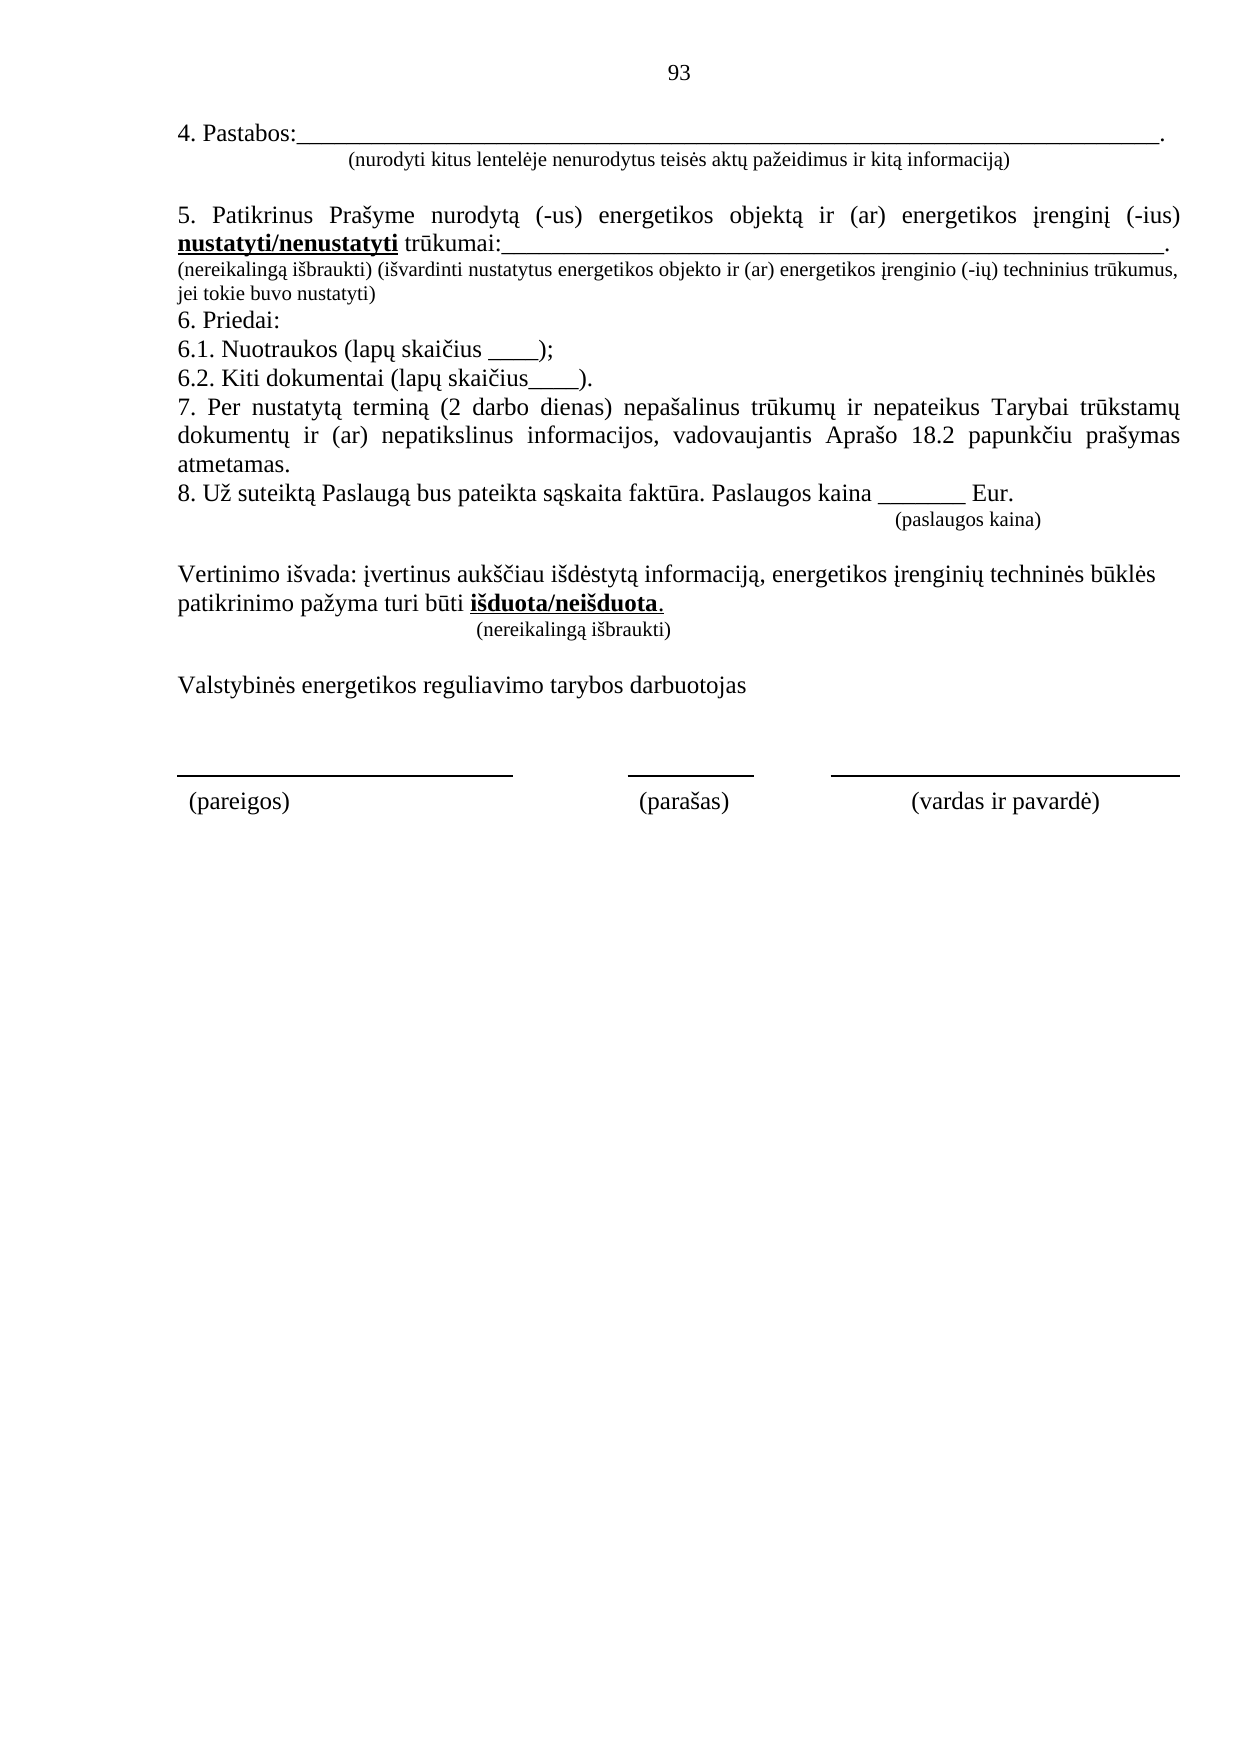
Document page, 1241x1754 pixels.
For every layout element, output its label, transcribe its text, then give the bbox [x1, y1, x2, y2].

text 6.2. Kiti dokumentai (lapų skaičius____). [177, 363, 1181, 392]
text (nereikalingą išbraukti) (išvardinti nustatytus energetikos objekto ir (ar) energetikos įrenginio (-ių) techninius trūkumus, jei tokie buvo nustatyti) [177, 257, 1181, 305]
text (paslaugos kaina) [447, 507, 1181, 531]
text (nereikalingą išbraukti) [177, 617, 1181, 641]
text 6. Priedai: [177, 305, 1181, 334]
table_header (parašas) [628, 777, 754, 815]
text 6.1. Nuotraukos (lapų skaičius ____); [177, 334, 1181, 363]
text 7. Per nustatytą terminą (2 darbo dienas) nepašalinus trūkumų ir nepateikus Tarybai trūkstamų dokumentų ir (ar) nepatikslinus informacijos, vadovaujantis Aprašo 18.2 papunkčiu prašymas atmetamas. [177, 392, 1181, 478]
text 8. Už suteiktą Paslaugą bus pateikta sąskaita faktūra. Paslaugos kaina _______ Eur. [177, 478, 1181, 507]
table_header [754, 775, 831, 815]
text Vertinimo išvada: įvertinus aukščiau išdėstytą informaciją, energetikos įrenginių techninės būklės patikrinimo pažyma turi būti išduota/neišduota. [177, 559, 1181, 617]
table_header (vardas ir pavardė) [831, 777, 1180, 815]
text 5. Patikrinus Prašyme nurodytą (-us) energetikos objektą ir (ar) energetikos įrenginį (-ius) nustatyti/nenustatyti trūkumai:_____________________________________________________. [177, 200, 1181, 257]
table_header [513, 775, 628, 815]
text Valstybinės energetikos reguliavimo tarybos darbuotojas [177, 670, 1181, 698]
text (nurodyti kitus lentelėje nenurodytus teisės aktų pažeidimus ir kitą informaciją) [177, 147, 1181, 171]
table_header (pareigos) [177, 777, 513, 815]
text 4. Pastabos:_____________________________________________________________________. [177, 118, 1181, 147]
